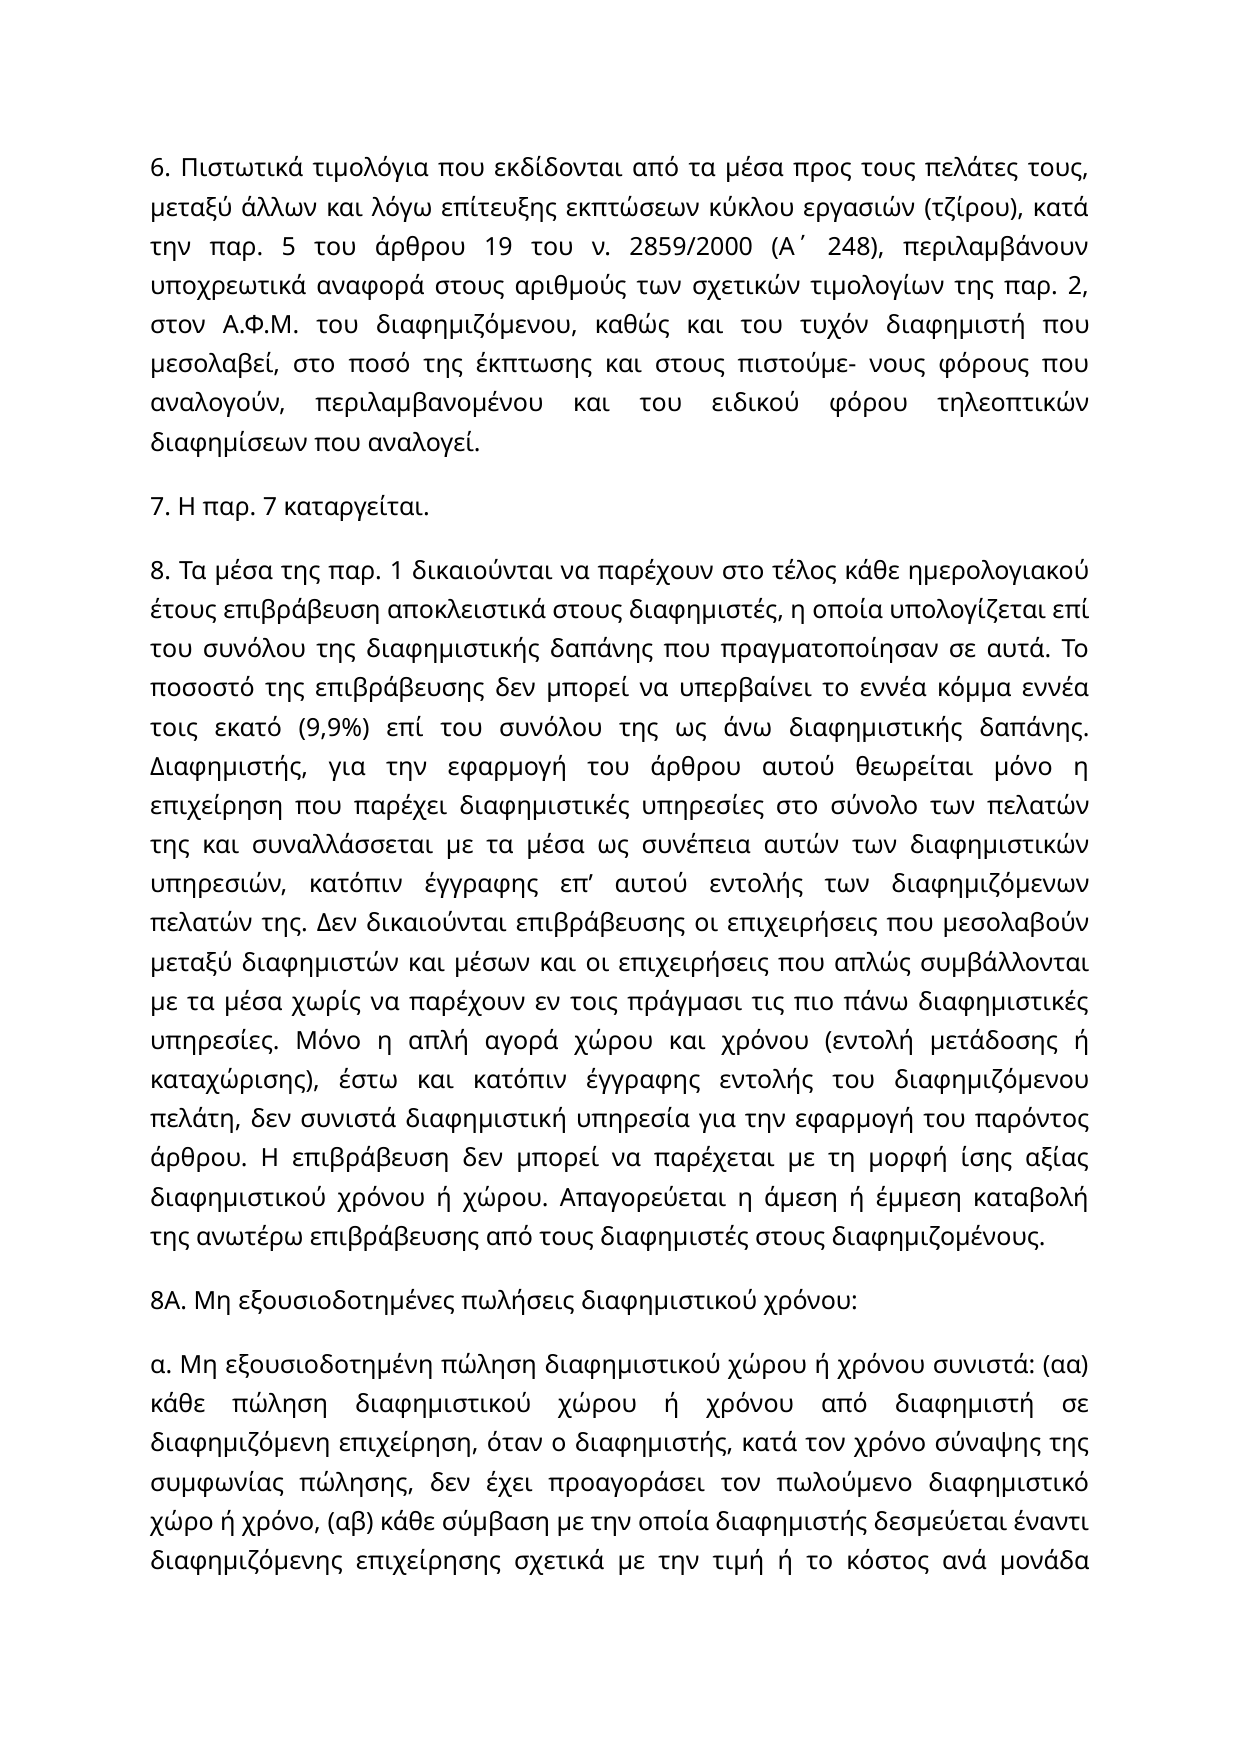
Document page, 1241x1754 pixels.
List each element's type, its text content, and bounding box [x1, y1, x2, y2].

text 7. Η παρ. 7 καταργείται. [150, 488, 1090, 522]
text 8A. Μη εξουσιοδοτημένες πωλήσεις διαφημιστικού χρόνου: [150, 1282, 1090, 1317]
text α. Μη εξουσιοδοτημένη πώληση διαφημιστικού χώρου ή χρόνου συνιστά: (αα) κάθε πώληση διαφημιστικού χώρου ή χρόνου από διαφημιστή σε διαφημιζόμενη επιχείρηση, όταν ο διαφημιστής, κατά τον χρόνο σύναψης της συμφωνίας πώλησης, δεν έχει προαγοράσει τον πωλούμενο διαφημιστικό χώρο ή χρόνο, (αβ) κάθε σύμβαση με την οποία διαφημιστής δεσμεύεται έναντι διαφημιζόμενης επιχείρησης σχετικά με την τιμή ή το κόστος ανά μονάδα [150, 1347, 1090, 1577]
text 8. Τα μέσα της παρ. 1 δικαιούνται να παρέχουν στο τέλος κάθε ημερολογιακού έτους επιβράβευση αποκλειστικά στους διαφημιστές, η οποία υπολογίζεται επί του συνόλου της διαφημιστικής δαπάνης που πραγματοποίησαν σε αυτά. Το ποσοστό της επιβράβευσης δεν μπορεί να υπερβαίνει το εννέα κόμμα εννέα τοις εκατό (9,9%) επί του συνόλου της ως άνω διαφημιστικής δαπάνης. Διαφημιστής, για την εφαρμογή του άρθρου αυτού θεωρείται μόνο η επιχείρηση που παρέχει διαφημιστικές υπηρεσίες στο σύνολο των πελατών της και συναλλάσσεται με τα μέσα ως συνέπεια αυτών των διαφημιστικών υπηρεσιών, κατόπιν έγγραφης επ’ αυτού εντολής των διαφημιζόμενων πελατών της. Δεν δικαιούνται επιβράβευσης οι επιχειρήσεις που μεσολαβούν μεταξύ διαφημιστών και μέσων και οι επιχειρήσεις που απλώς συμβάλλονται με τα μέσα χωρίς να παρέχουν εν τοις πράγμασι τις πιο πάνω διαφημιστικές υπηρεσίες. Μόνο η απλή αγορά χώρου και χρόνου (εντολή μετάδοσης ή καταχώρισης), έστω και κατόπιν έγγραφης εντολής του διαφημιζόμενου πελάτη, δεν συνιστά διαφημιστική υπηρεσία για την εφαρμογή του παρόντος άρθρου. Η επιβράβευση δεν μπορεί να παρέχεται με τη μορφή ίσης αξίας διαφημιστικού χρόνου ή χώρου. Απαγορεύεται η άμεση ή έμμεση καταβολή της ανωτέρω επιβράβευσης από τους διαφημιστές στους διαφημιζομένους. [150, 552, 1090, 1252]
text 6. Πιστωτικά τιμολόγια που εκδίδονται από τα μέσα προς τους πελάτες τους, μεταξύ άλλων και λόγω επίτευξης εκπτώσεων κύκλου εργασιών (τζίρου), κατά την παρ. 5 του άρθρου 19 του ν. 2859/2000 (Α΄ 248), περιλαμβάνουν υποχρεωτικά αναφορά στους αριθμούς των σχετικών τιμολογίων της παρ. 2, στον Α.Φ.Μ. του διαφημιζόμενου, καθώς και του τυχόν διαφημιστή που μεσολαβεί, στο ποσό της έκπτωσης και στους πιστούμε- νους φόρους που αναλογούν, περιλαμβανομένου και του ειδικού φόρου τηλεοπτικών διαφημίσεων που αναλογεί. [150, 150, 1090, 458]
